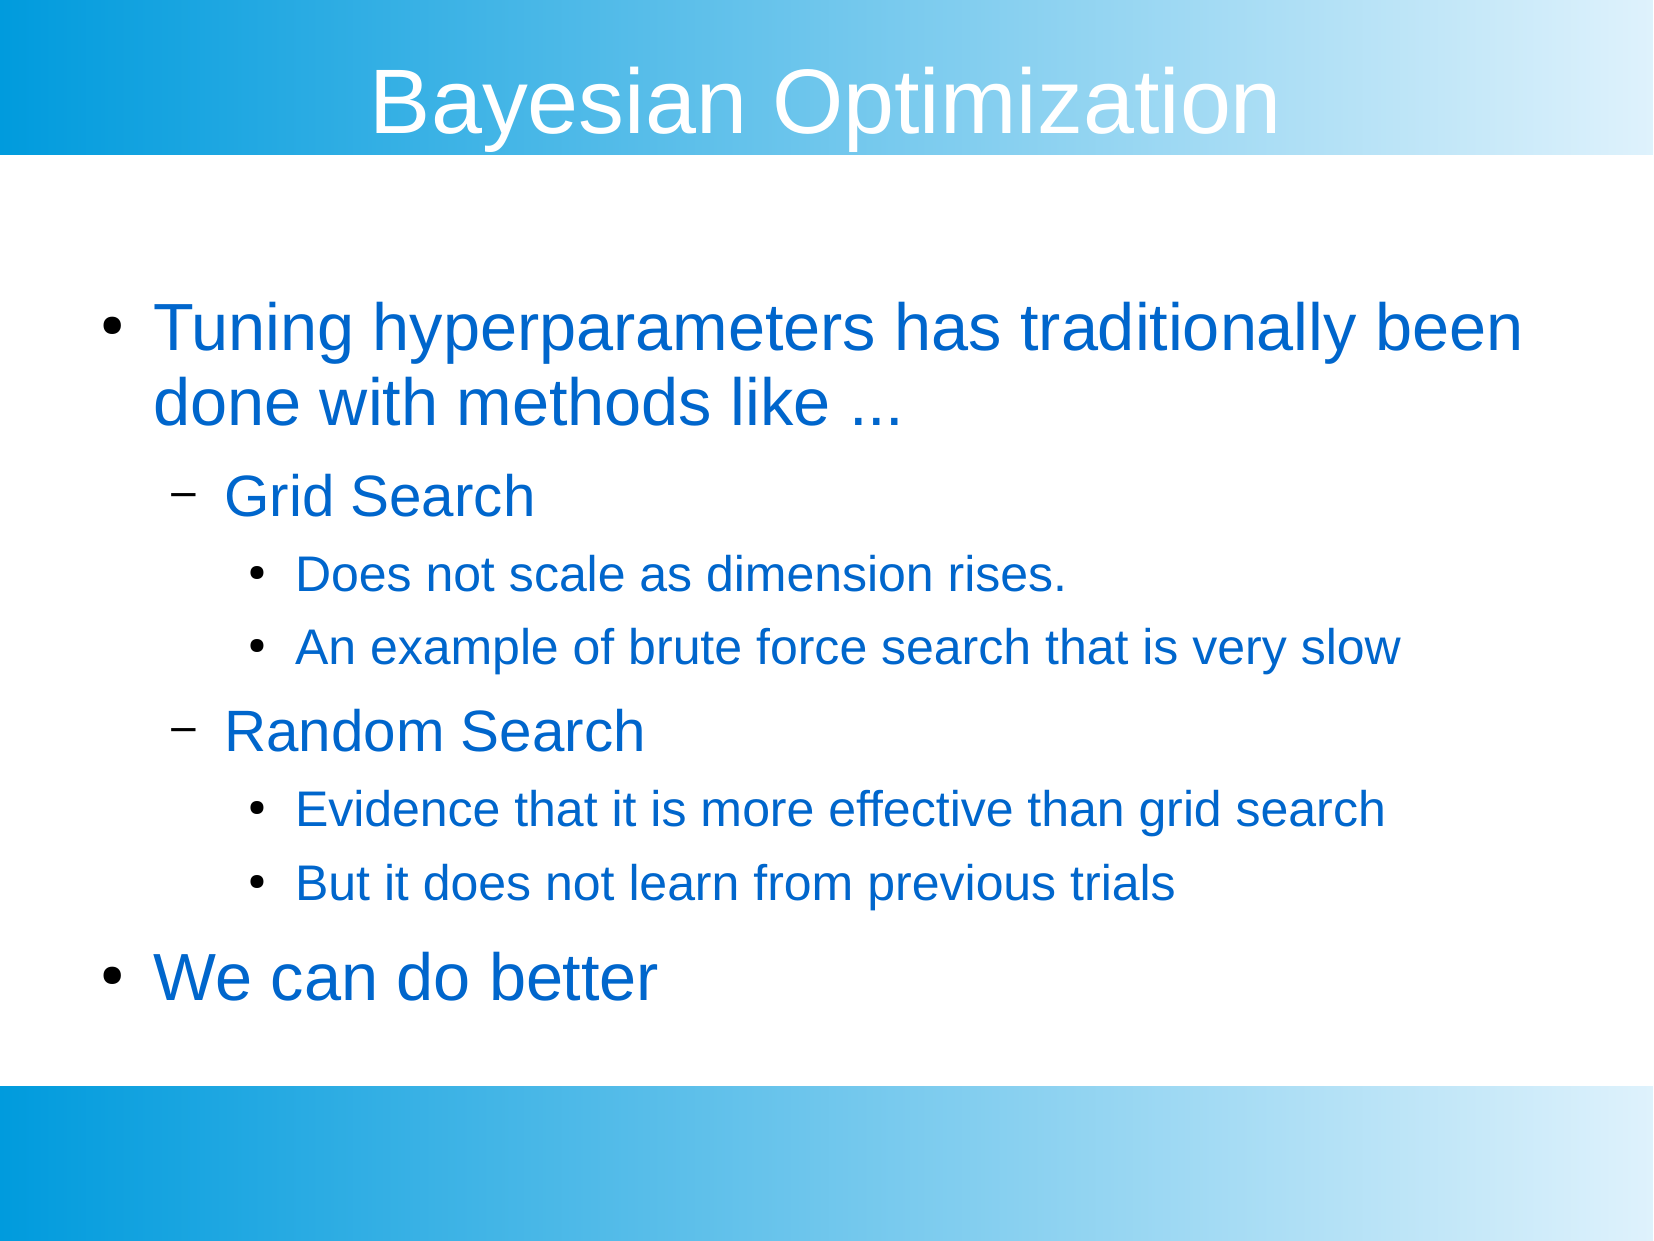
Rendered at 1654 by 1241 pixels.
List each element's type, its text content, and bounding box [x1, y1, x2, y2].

title Bayesian Optimization [82, 49, 1571, 155]
list Tuning hyperparameters has traditionally been done with methods like ... Grid Search Does not scale as dimension rises. An example of brute force search that is very slow Random Search Evidence that it is more effective than grid search But it does not learn from previous trials We can do better [82, 290, 1571, 1010]
